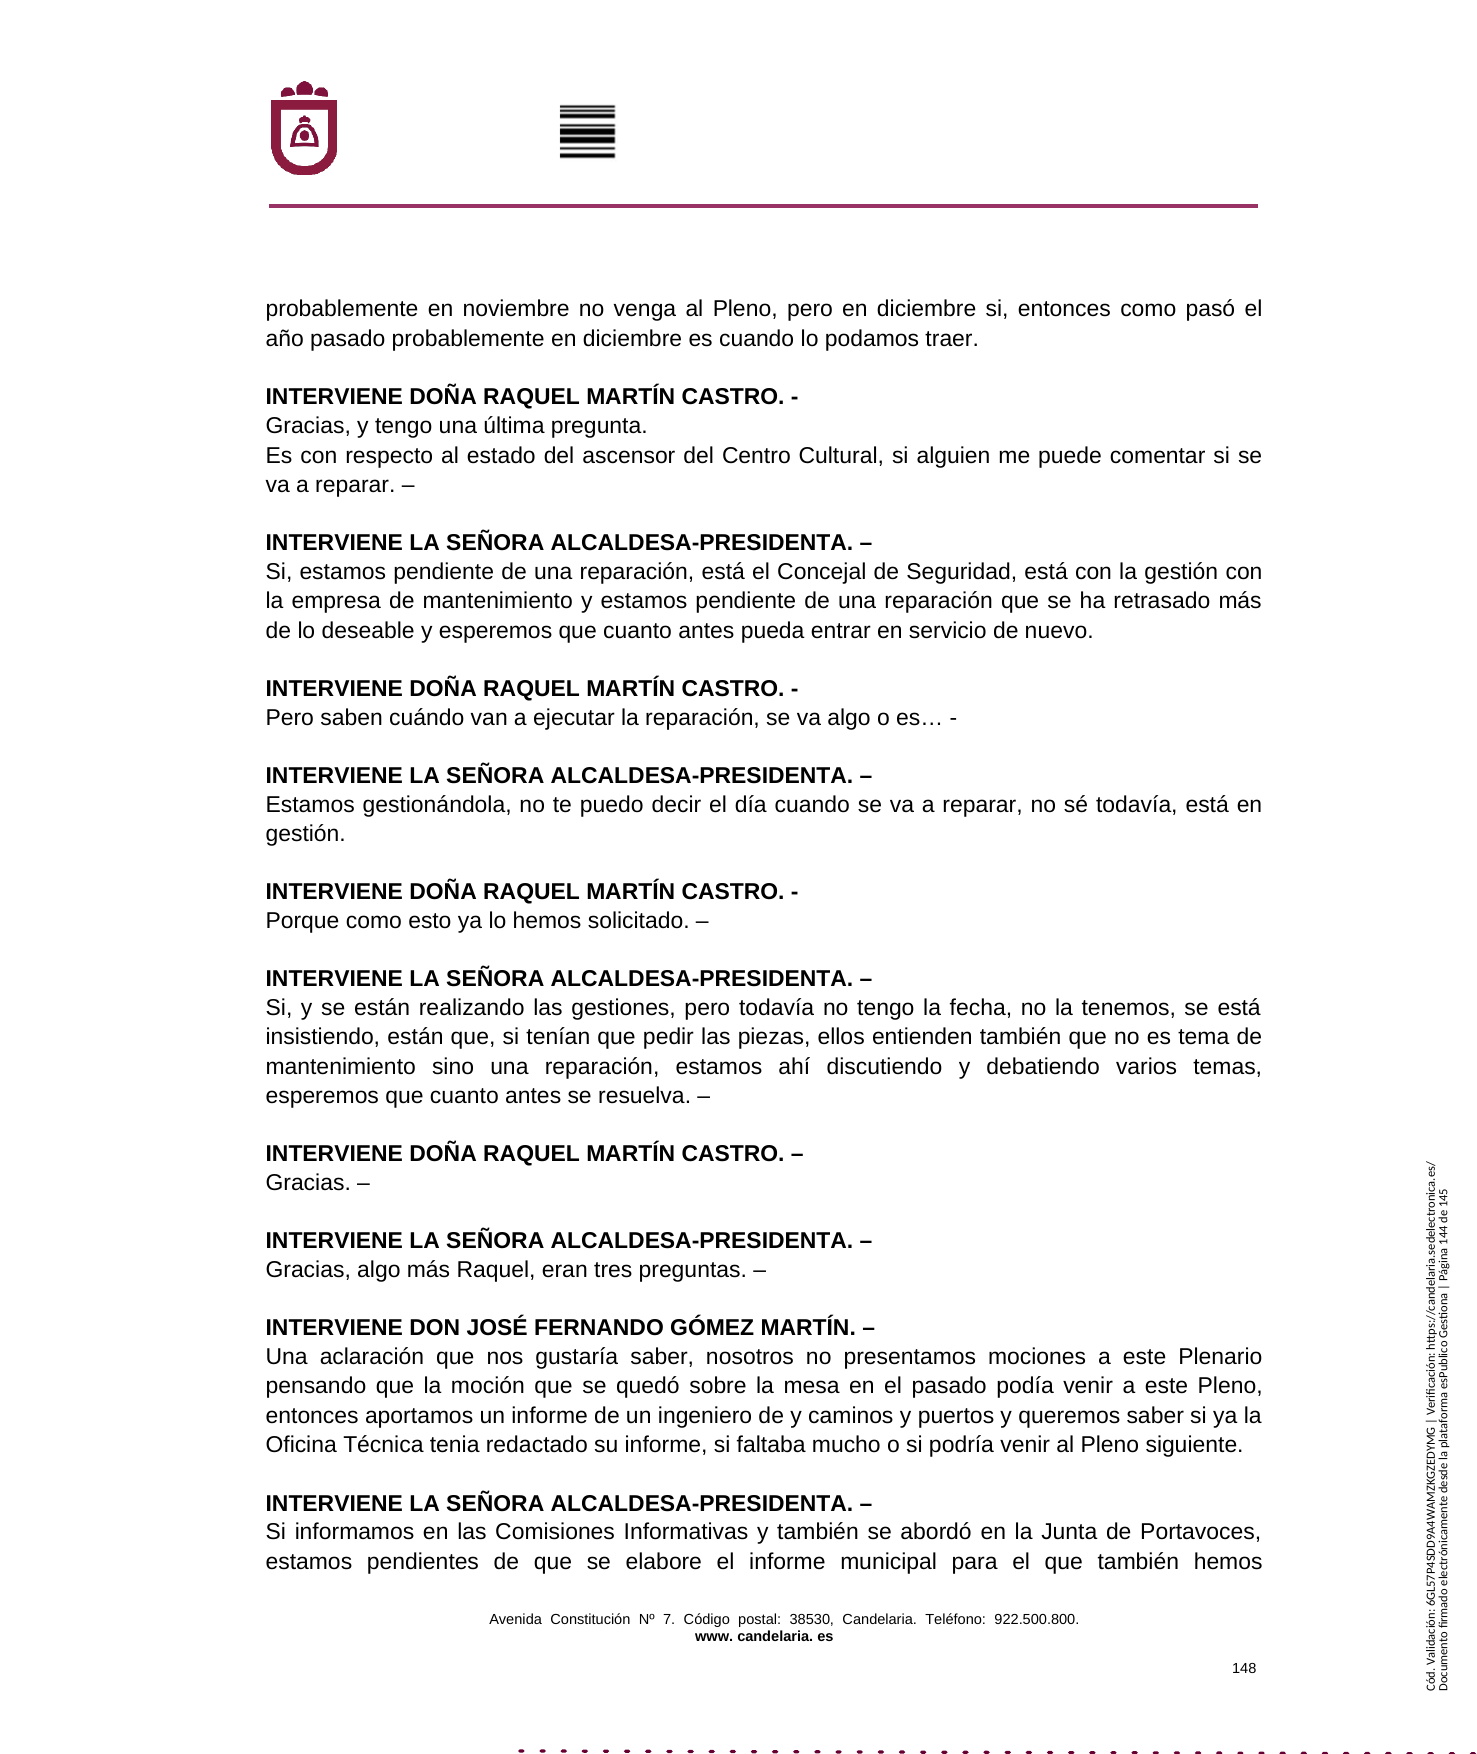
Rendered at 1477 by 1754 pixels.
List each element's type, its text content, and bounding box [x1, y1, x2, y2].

text Gracias. – [265, 1169, 1263, 1196]
text probablemente en noviembre no venga al Pleno, pero en diciembre si, entonces como pasó el año pasado probablemente en diciembre es cuando lo podamos traer. [265, 295, 1263, 351]
text INTERVIENE DON JOSÉ FERNANDO GÓMEZ MARTÍN. – [265, 1314, 1263, 1341]
text INTERVIENE LA SEÑORA ALCALDESA-PRESIDENTA. – [265, 529, 1263, 556]
text INTERVIENE DOÑA RAQUEL MARTÍN CASTRO. – [265, 1140, 1263, 1167]
text INTERVIENE LA SEÑORA ALCALDESA-PRESIDENTA. – [265, 1489, 1263, 1516]
text Pero saben cuándo van a ejecutar la reparación, se va algo o es… - [265, 704, 1263, 730]
text Una aclaración que nos gustaría saber, nosotros no presentamos mociones a este Plenario pensando que la moción que se quedó sobre la mesa en el pasado podía venir a este Pleno, entonces aportamos un informe de un ingeniero de y caminos y puertos y queremos saber si ya la Oficina Técnica tenia redactado su informe, si faltaba mucho o si podría venir al Pleno siguiente. [265, 1343, 1263, 1458]
text INTERVIENE DOÑA RAQUEL MARTÍN CASTRO. - [265, 383, 1263, 409]
text Si informamos en las Comisiones Informativas y también se abordó en la Junta de Portavoces, estamos pendientes de que se elabore el informe municipal para el que también hemos [265, 1518, 1263, 1574]
text INTERVIENE LA SEÑORA ALCALDESA-PRESIDENTA. – [265, 762, 1263, 788]
text Gracias, algo más Raquel, eran tres preguntas. – [265, 1256, 1263, 1282]
text INTERVIENE LA SEÑORA ALCALDESA-PRESIDENTA. – [265, 965, 1263, 991]
text Si, y se están realizando las gestiones, pero todavía no tengo la fecha, no la tenemos, se está insistiendo, están que, si tenían que pedir las piezas, ellos entienden también que no es tema de mantenimiento sino una reparación, estamos ahí discutiendo y debatiendo varios temas, esperemos que cuanto antes se resuelva. – [265, 994, 1263, 1109]
text Si, estamos pendiente de una reparación, está el Concejal de Seguridad, está con la gestión con la empresa de mantenimiento y estamos pendiente de una reparación que se ha retrasado más de lo deseable y esperemos que cuanto antes pueda entrar en servicio de nuevo. [265, 558, 1263, 643]
text INTERVIENE DOÑA RAQUEL MARTÍN CASTRO. - [265, 675, 1263, 701]
text Porque como esto ya lo hemos solicitado. – [265, 907, 1263, 933]
text Es con respecto al estado del ascensor del Centro Cultural, si alguien me puede comentar si se va a reparar. – [265, 442, 1263, 497]
text INTERVIENE LA SEÑORA ALCALDESA-PRESIDENTA. – [265, 1227, 1263, 1254]
text Estamos gestionándola, no te puedo decir el día cuando se va a reparar, no sé todavía, está en gestión. [265, 791, 1263, 846]
text INTERVIENE DOÑA RAQUEL MARTÍN CASTRO. - [265, 878, 1263, 904]
text Gracias, y tengo una última pregunta. [265, 412, 1263, 438]
